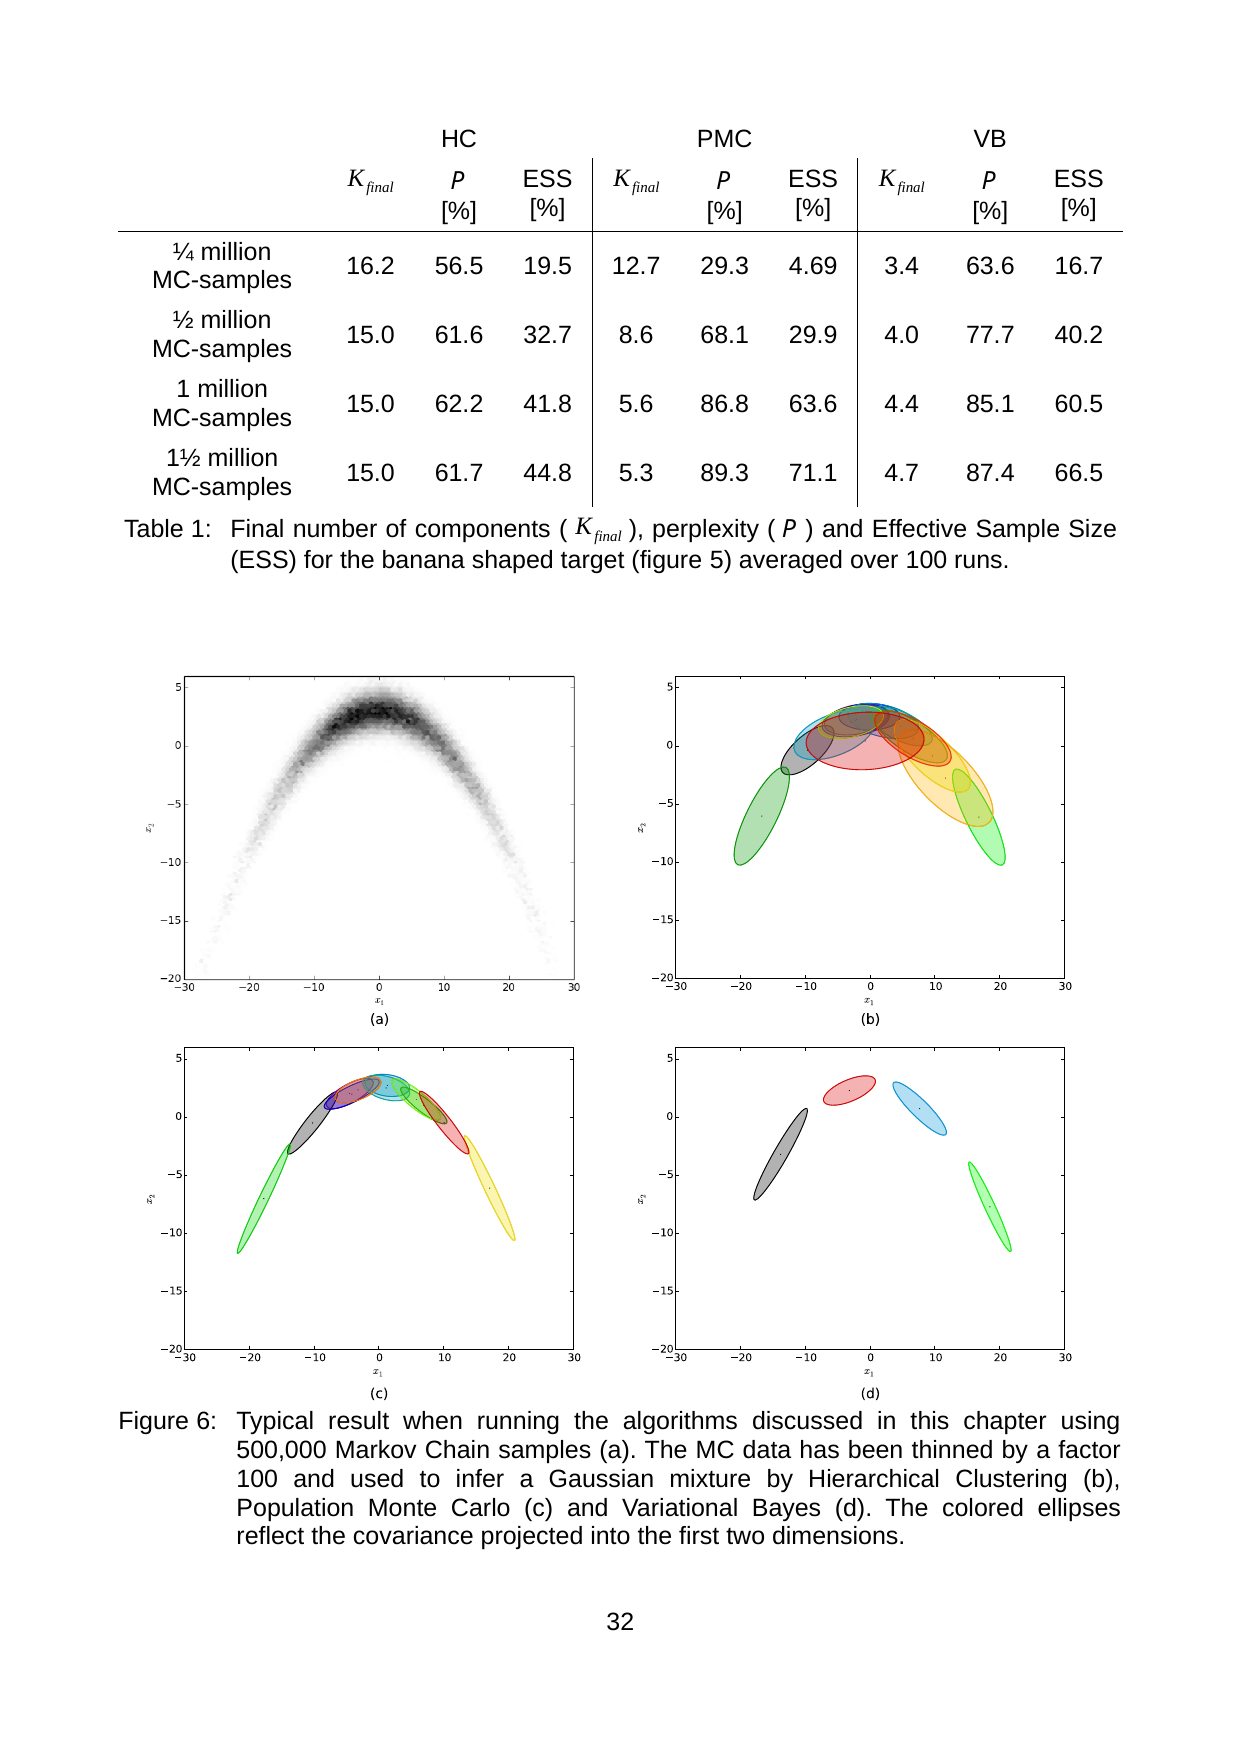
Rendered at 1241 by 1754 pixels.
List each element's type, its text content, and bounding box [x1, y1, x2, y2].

table_cell 71.1 [769, 438, 857, 507]
text Figure 6: Typical result when running the algorithms discussed in this chapter using 500,000 Markov Chain samples (a). The MC data has been thinned by a factor 100 and used to infer a Gaussian mixture by Hierarchical Clustering (b), Population Monte Carlo (c) and Variational Bayes (d). The colored ellipses reflect the covariance projected into the first two dimensions. [118, 1401, 1122, 1550]
table_cell [326, 158, 414, 231]
table_cell ESS [%] [1034, 158, 1123, 231]
table_cell 56.5 [415, 232, 503, 300]
table_cell 3.4 [858, 232, 946, 300]
table_cell 40.2 [1034, 300, 1123, 369]
table_cell ¼ million MC-samples [118, 232, 326, 300]
table_cell 62.2 [415, 369, 503, 438]
table_cell 63.6 [946, 232, 1034, 300]
table_cell 16.2 [326, 232, 414, 300]
picture [799, 728, 811, 736]
table_cell 44.8 [503, 438, 592, 507]
table_cell [858, 158, 946, 231]
table_cell 68.1 [680, 300, 769, 369]
table_cell 16.7 [1034, 232, 1123, 300]
table_cell 77.7 [946, 300, 1034, 369]
table_header PMC [592, 118, 857, 158]
table_cell 89.3 [680, 438, 769, 507]
table_cell 86.8 [680, 369, 769, 438]
table_cell [%] [946, 158, 1034, 231]
table_cell 5.6 [593, 369, 680, 438]
table_cell 4.4 [858, 369, 946, 438]
table_cell 85.1 [946, 369, 1034, 438]
table_cell 87.4 [946, 438, 1034, 507]
table_cell 19.5 [503, 232, 592, 300]
table_cell 63.6 [769, 369, 857, 438]
table_cell 66.5 [1034, 438, 1123, 507]
table_cell 29.3 [680, 232, 769, 300]
table_cell 41.8 [503, 369, 592, 438]
table_cell 1½ million MC-samples [118, 438, 326, 507]
table_cell ESS [%] [503, 158, 592, 231]
table_cell Table 1: Final number of components (), perplexity () and Effective Sample Size (ESS) for the banana shaped target (figure 5) averaged over 100 runs. [118, 507, 1123, 638]
table_cell 15.0 [326, 438, 414, 507]
table_cell 61.7 [415, 438, 503, 507]
table_cell 29.9 [769, 300, 857, 369]
table_cell ESS [%] [769, 158, 857, 231]
table_cell 15.0 [326, 369, 414, 438]
table_cell [%] [415, 158, 503, 231]
table_header VB [857, 118, 1123, 158]
table_cell 60.5 [1034, 369, 1123, 438]
table_cell 15.0 [326, 300, 414, 369]
table_cell 12.7 [593, 232, 680, 300]
table_cell ½ million MC-samples [118, 300, 326, 369]
table_cell [118, 158, 326, 231]
table_cell 5.3 [593, 438, 680, 507]
table_cell 4.0 [858, 300, 946, 369]
table_cell 61.6 [415, 300, 503, 369]
table_header HC [326, 118, 592, 158]
table_cell 1 million MC-samples [118, 369, 326, 438]
table_cell 32.7 [503, 300, 592, 369]
table_cell 4.7 [858, 438, 946, 507]
table_header [118, 118, 326, 158]
table_cell 8.6 [593, 300, 680, 369]
table_cell [%] [680, 158, 769, 231]
table_cell [593, 158, 680, 231]
table_cell 4.69 [769, 232, 857, 300]
